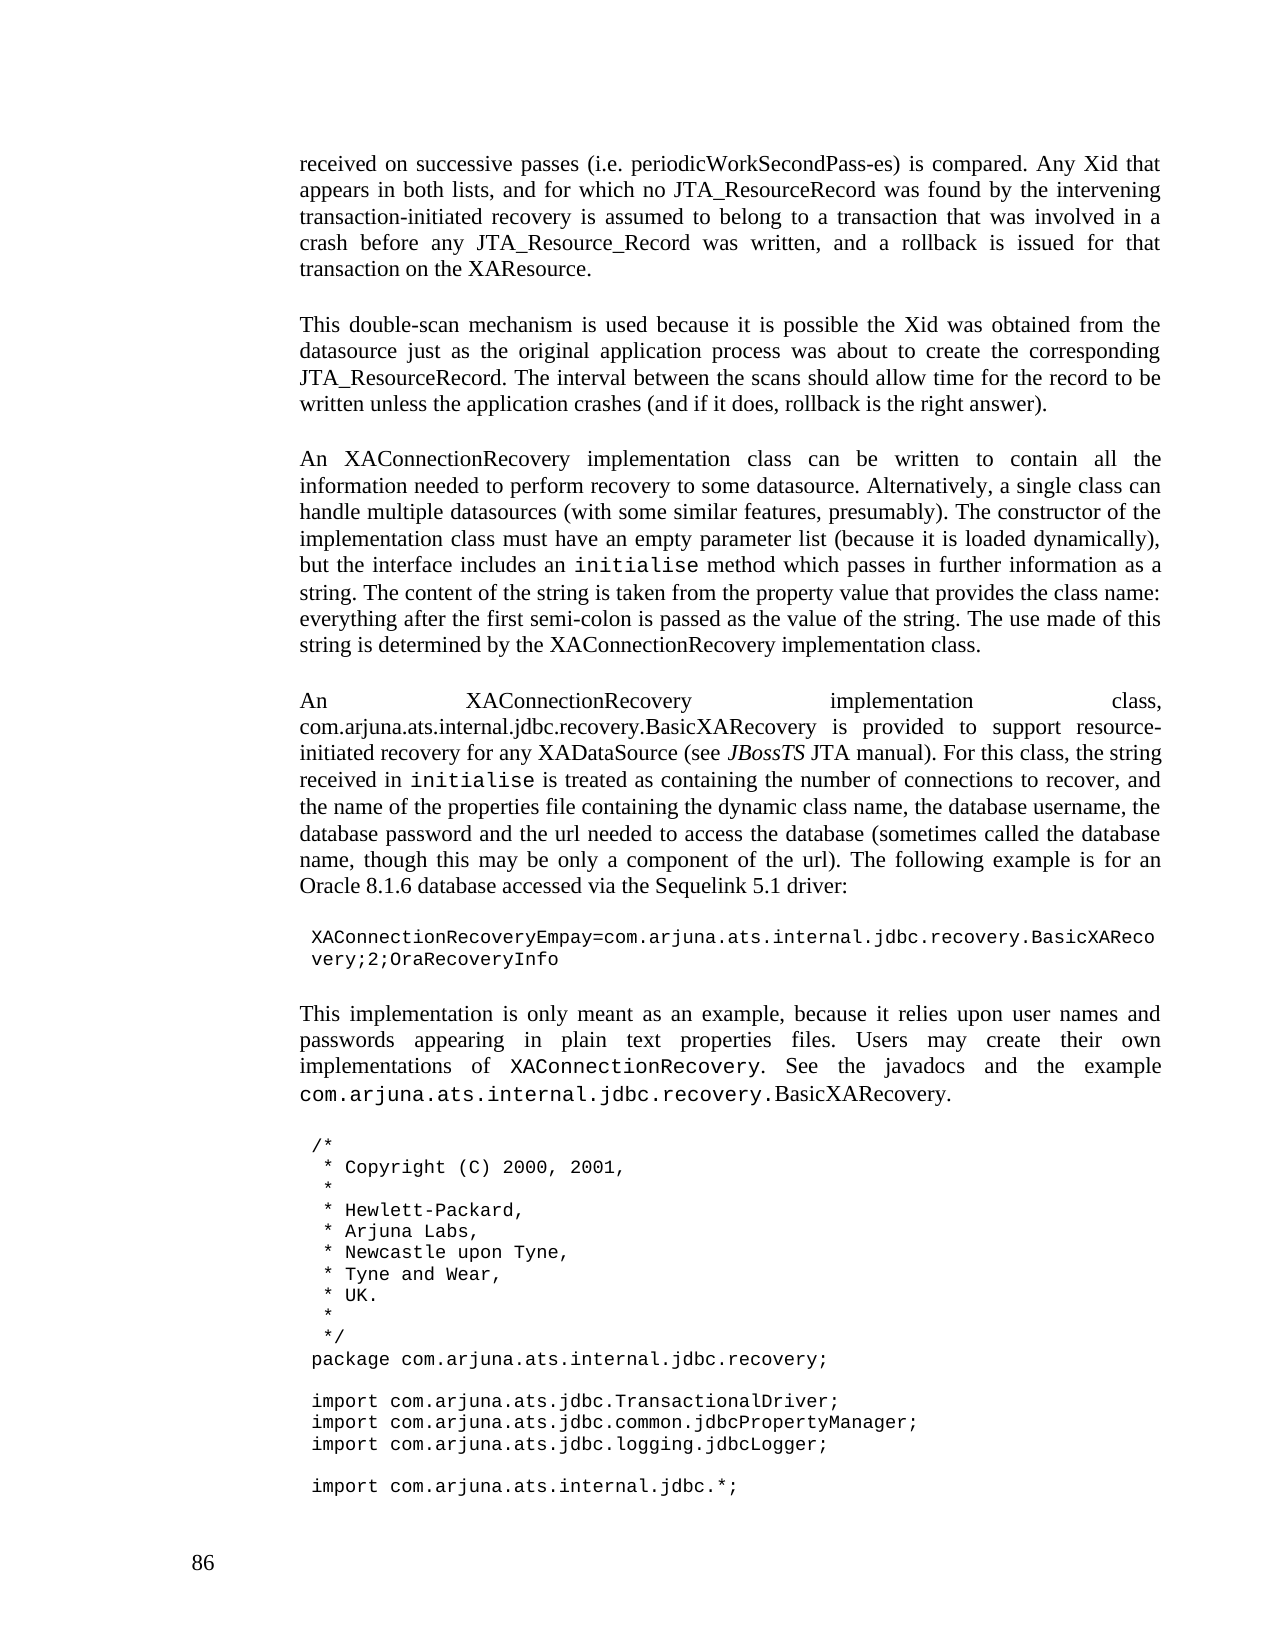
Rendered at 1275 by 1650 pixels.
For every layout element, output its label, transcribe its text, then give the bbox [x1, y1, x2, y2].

text received on successive passes (i.e. periodicWorkSecondPass-es) is compared. Any Xid that appears in both lists, and for which no JTA_ResourceRecord was found by the intervening transaction-initiated recovery is assumed to belong to a transaction that was involved in a crash before any JTA_Resource_Record was written, and a rollback is issued for that transaction on the XAResource. [299, 150, 1162, 282]
text XAConnectionRecoveryEmpay=com.arjuna.ats.internal.jdbc.recovery.BasicXARecovery;2;OraRecoveryInfo [311, 928, 1162, 971]
text This implementation is only meant as an example, because it relies upon user names and passwords appearing in plain text properties files. Users may create their own implementations of XAConnectionRecovery. See the javadocs and the example com.arjuna.ats.internal.jdbc.recovery.BasicXARecovery. [299, 1000, 1162, 1108]
text An XAConnectionRecovery implementation class, com.arjuna.ats.internal.jdbc.recovery.BasicXARecovery is provided to support resource-initiated recovery for any XADataSource (see JBossTS JTA manual). For this class, the string received in initialise is treated as containing the number of connections to recover, and the name of the properties file containing the dynamic class name, the database username, the database password and the url needed to access the database (sometimes called the database name, though this may be only a component of the url). The following example is for an Oracle 8.1.6 database accessed via the Sequelink 5.1 driver: [299, 687, 1162, 899]
text This double-scan mechanism is used because it is possible the Xid was obtained from the datasource just as the original application process was about to create the corresponding JTA_ResourceRecord. The interval between the scans should allow time for the record to be written unless the application crashes (and if it does, rollback is the right answer). [299, 311, 1162, 416]
text /* * Copyright (C) 2000, 2001, * * Hewlett-Packard, * Arjuna Labs, * Newcastle upon Tyne, * Tyne and Wear, * UK. * */ [311, 1137, 1162, 1349]
text An XAConnectionRecovery implementation class can be written to contain all the information needed to perform recovery to some datasource. Alternatively, a single class can handle multiple datasources (with some similar features, presumably). The constructor of the implementation class must have an empty parameter list (because it is loaded dynamically), but the interface includes an initialise method which passes in further information as a string. The content of the string is taken from the property value that provides the class name: everything after the first semi-colon is passed as the value of the string. The use made of this string is determined by the XAConnectionRecovery implementation class. [299, 446, 1162, 658]
text import com.arjuna.ats.jdbc.common.jdbcPropertyManager; [311, 1413, 1162, 1434]
text package com.arjuna.ats.internal.jdbc.recovery; import com.arjuna.ats.jdbc.TransactionalDriver; [311, 1349, 1162, 1413]
text import com.arjuna.ats.jdbc.logging.jdbcLogger; [311, 1434, 1162, 1456]
text import com.arjuna.ats.internal.jdbc.*; [311, 1477, 1162, 1498]
